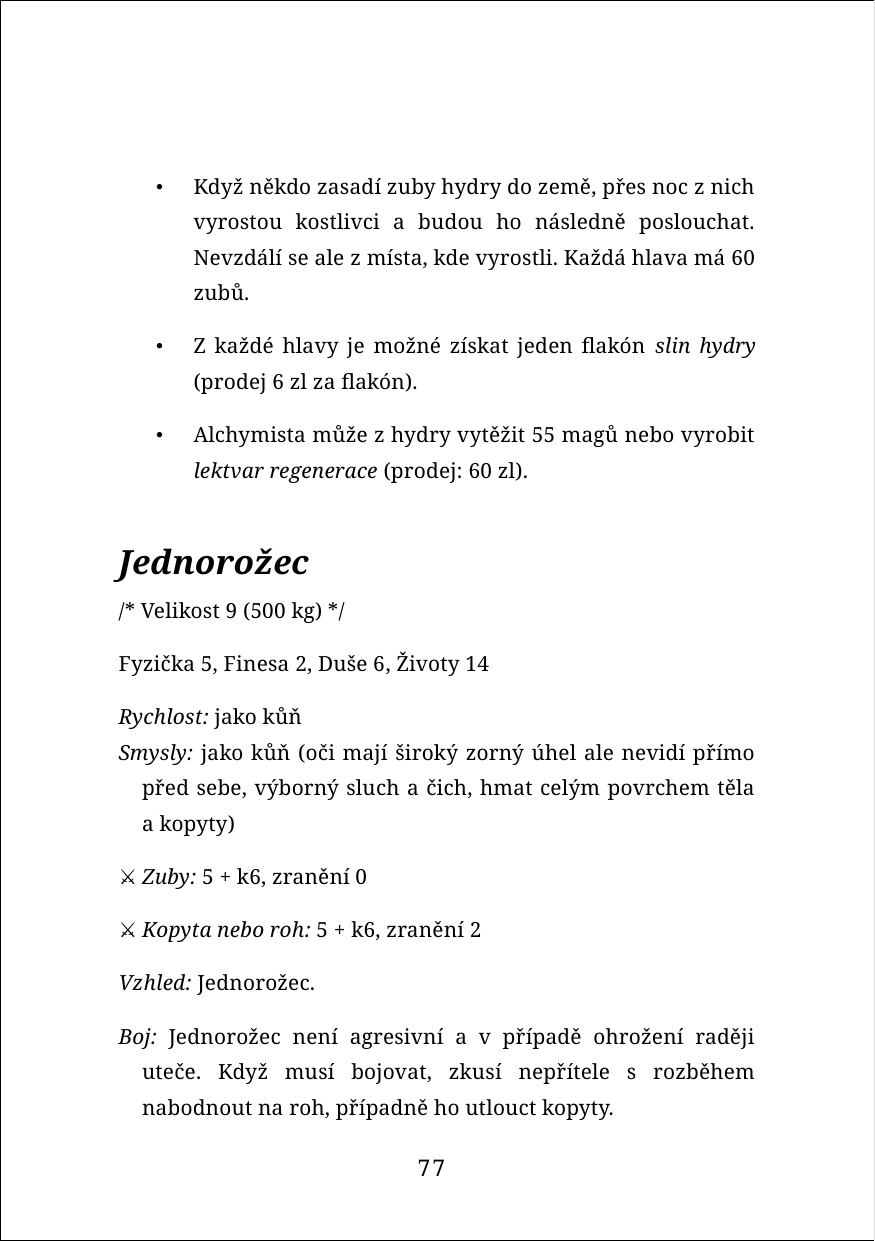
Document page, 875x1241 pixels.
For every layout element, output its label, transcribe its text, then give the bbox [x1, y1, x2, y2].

text Vzhled: Jednorožec. [118, 968, 756, 997]
text Rychlost: jako kůň [118, 702, 756, 731]
list Alchymista může z hydry vytěžit 55 magů nebo vyrobit lektvar regenerace (prodej: 60 zl). [156, 420, 756, 484]
text ⚔ Zuby: 5 + k6, zranění 0 [118, 862, 756, 891]
text Smysly: jako kůň (oči mají široký zorný úhel ale nevidí přímo před sebe, výborný sluch a čich, hmat celým povrchem těla a kopyty) [118, 738, 756, 837]
text Fyzička 5, Finesa 2, Duše 6, Životy 14 [118, 649, 756, 677]
text Boj: Jednorožec není agresivní a v případě ohrožení raději uteče. Když musí bojovat, zkusí nepřítele s rozběhem nabodnout na roh, případně ho utlouct kopyty. [118, 1022, 756, 1121]
text /* Velikost 9 (500 kg) */ [118, 596, 756, 624]
text ⚔ Kopyta nebo roh: 5 + k6, zranění 2 [118, 915, 756, 944]
subtitle Jednorožec [118, 539, 756, 584]
list Když někdo zasadí zuby hydry do země, přes noc z nich vyrostou kostlivci a budou ho následně poslouchat. Nevzdálí se ale z místa, kde vyrostli. Každá hlava má 60 zubů. [156, 172, 756, 307]
list Z každé hlavy je možné získat jeden flakón slin hydry (prodej 6 zl za flakón). [156, 332, 756, 396]
